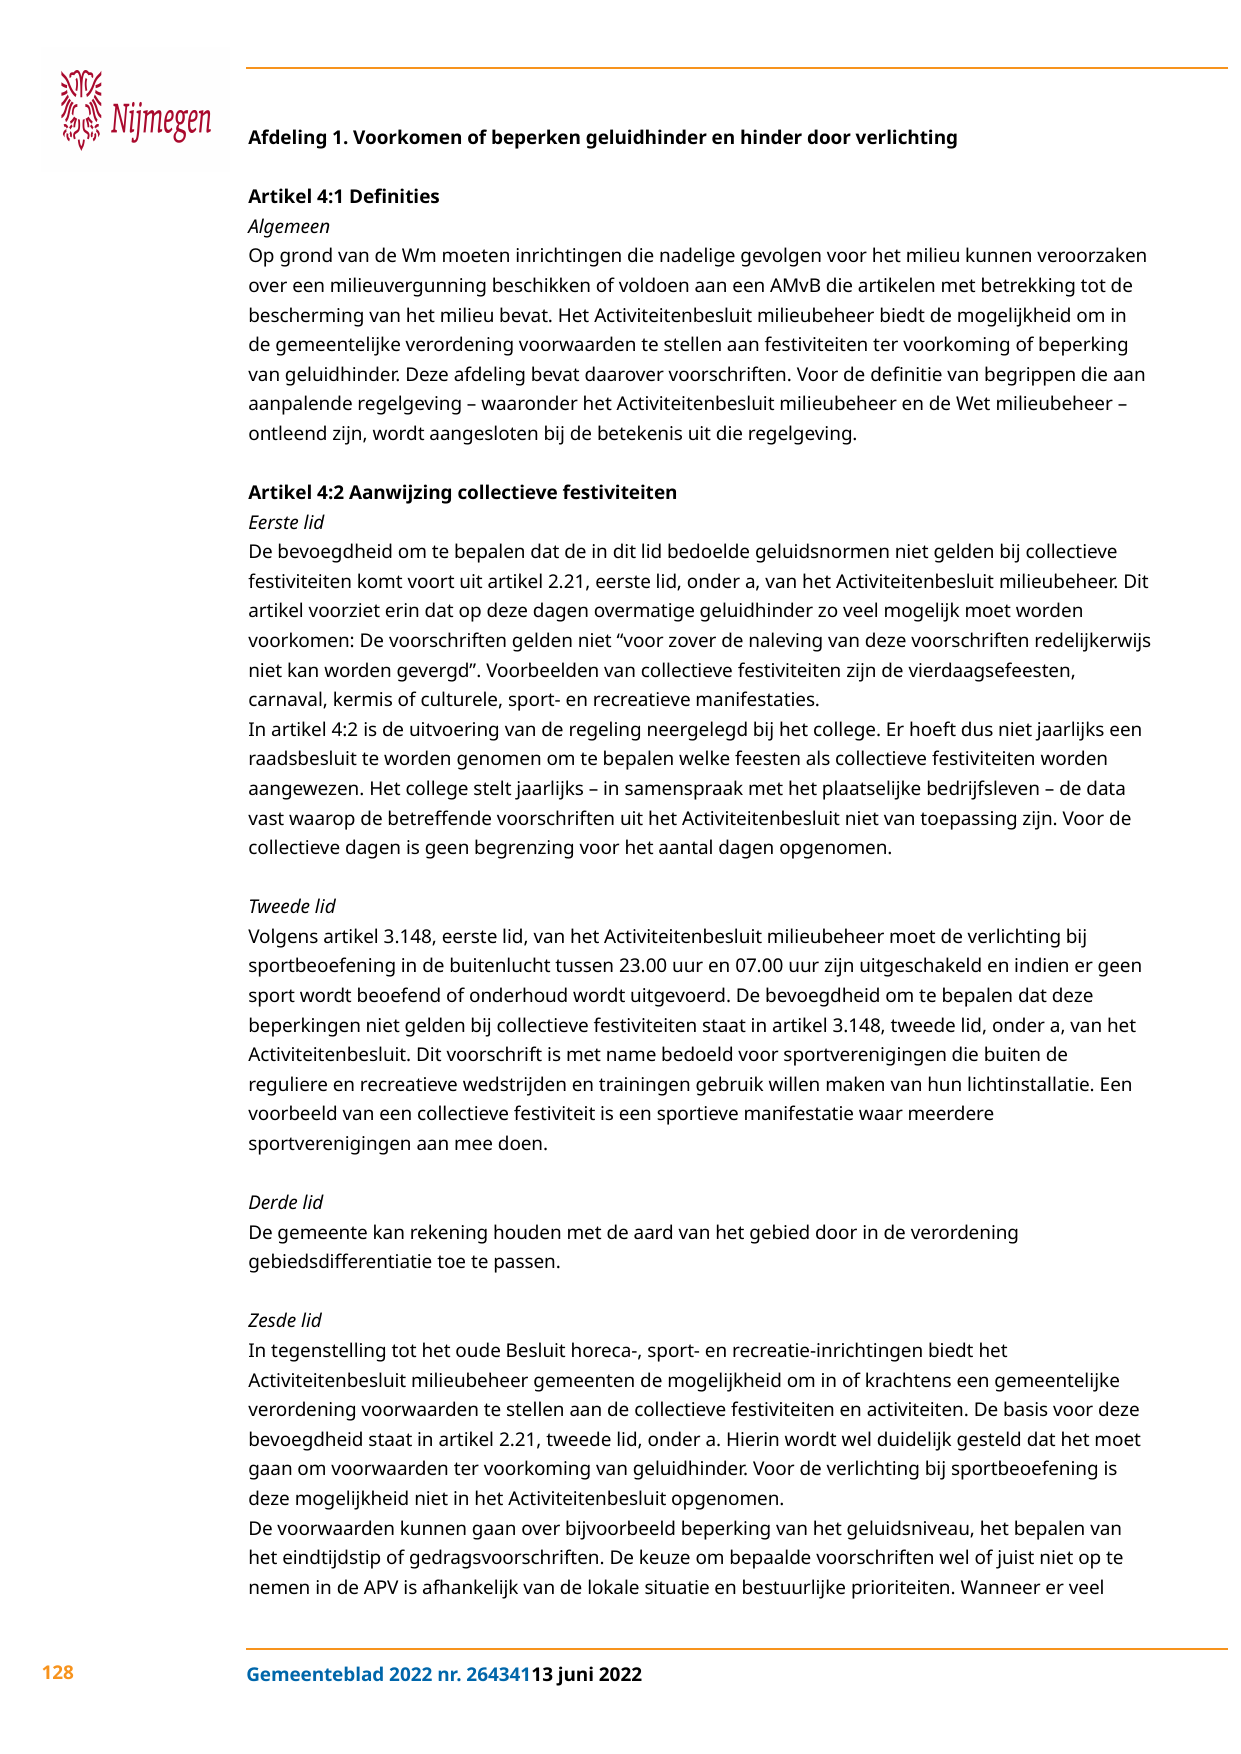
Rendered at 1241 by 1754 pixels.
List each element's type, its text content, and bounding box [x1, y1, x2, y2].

text Tweede lid [248, 893, 1152, 919]
text Eerste lid [248, 509, 1152, 535]
text Derde lid [248, 1189, 1152, 1215]
text Afdeling 1. Voorkomen of beperken geluidhinder en hinder door verlichting [248, 124, 1152, 150]
text Zesde lid [248, 1308, 1152, 1333]
text Op grond van de Wm moeten inrichtingen die nadelige gevolgen voor het milieu kunnen veroorzaken over een milieuvergunning beschikken of voldoen aan een AMvB die artikelen met betrekking tot de bescherming van het milieu bevat. Het Activiteitenbesluit milieubeheer biedt de mogelijkheid om in de gemeentelijke verordening voorwaarden te stellen aan festiviteiten ter voorkoming of beperking van geluidhinder. Deze afdeling bevat daarover voorschriften. Voor de definitie van begrippen die aan aanpalende regelgeving – waaronder het Activiteitenbesluit milieubeheer en de Wet milieubeheer – ontleend zijn, wordt aangesloten bij de betekenis uit die regelgeving. [248, 243, 1152, 446]
text In artikel 4:2 is de uitvoering van de regeling neergelegd bij het college. Er hoeft dus niet jaarlijks een raadsbesluit te worden genomen om te bepalen welke feesten als collectieve festiviteiten worden aangewezen. Het college stelt jaarlijks – in samenspraak met het plaatselijke bedrijfsleven – de data vast waarop de betreffende voorschriften uit het Activiteitenbesluit niet van toepassing zijn. Voor de collectieve dagen is geen begrenzing voor het aantal dagen opgenomen. [248, 716, 1152, 860]
text De voorwaarden kunnen gaan over bijvoorbeeld beperking van het geluidsniveau, het bepalen van het eindtijdstip of gedragsvoorschriften. De keuze om bepaalde voorschriften wel of juist niet op te nemen in de APV is afhankelijk van de lokale situatie en bestuurlijke prioriteiten. Wanneer er veel [248, 1515, 1152, 1600]
text De bevoegdheid om te bepalen dat de in dit lid bedoelde geluidsnormen niet gelden bij collectieve festiviteiten komt voort uit artikel 2.21, eerste lid, onder a, van het Activiteitenbesluit milieubeheer. Dit artikel voorziet erin dat op deze dagen overmatige geluidhinder zo veel mogelijk moet worden voorkomen: De voorschriften gelden niet “voor zover de naleving van deze voorschriften redelijkerwijs niet kan worden gevergd”. Voorbeelden van collectieve festiviteiten zijn de vierdaagsefeesten, carnaval, kermis of culturele, sport- en recreatieve manifestaties. [248, 538, 1152, 712]
text Algemeen [248, 213, 1152, 239]
text De gemeente kan rekening houden met de aard van het gebied door in de verordening gebiedsdifferentiatie toe te passen. [248, 1219, 1152, 1274]
text Volgens artikel 3.148, eerste lid, van het Activiteitenbesluit milieubeheer moet de verlichting bij sportbeoefening in de buitenlucht tussen 23.00 uur en 07.00 uur zijn uitgeschakeld en indien er geen sport wordt beoefend of onderhoud wordt uitgevoerd. De bevoegdheid om te bepalen dat deze beperkingen niet gelden bij collectieve festiviteiten staat in artikel 3.148, tweede lid, onder a, van het Activiteitenbesluit. Dit voorschrift is met name bedoeld voor sportverenigingen die buiten de reguliere en recreatieve wedstrijden en trainingen gebruik willen maken van hun lichtinstallatie. Een voorbeeld van een collectieve festiviteit is een sportieve manifestatie waar meerdere sportverenigingen aan mee doen. [248, 923, 1152, 1156]
text Artikel 4:1 Definities [248, 183, 1152, 209]
text In tegenstelling tot het oude Besluit horeca-, sport- en recreatie-inrichtingen biedt het Activiteitenbesluit milieubeheer gemeenten de mogelijkheid om in of krachtens een gemeentelijke verordening voorwaarden te stellen aan de collectieve festiviteiten en activiteiten. De basis voor deze bevoegdheid staat in artikel 2.21, tweede lid, onder a. Hierin wordt wel duidelijk gesteld dat het moet gaan om voorwaarden ter voorkoming van geluidhinder. Voor de verlichting bij sportbeoefening is deze mogelijkheid niet in het Activiteitenbesluit opgenomen. [248, 1337, 1152, 1511]
text Artikel 4:2 Aanwijzing collectieve festiviteiten [248, 479, 1152, 505]
picture [41, 47, 231, 172]
